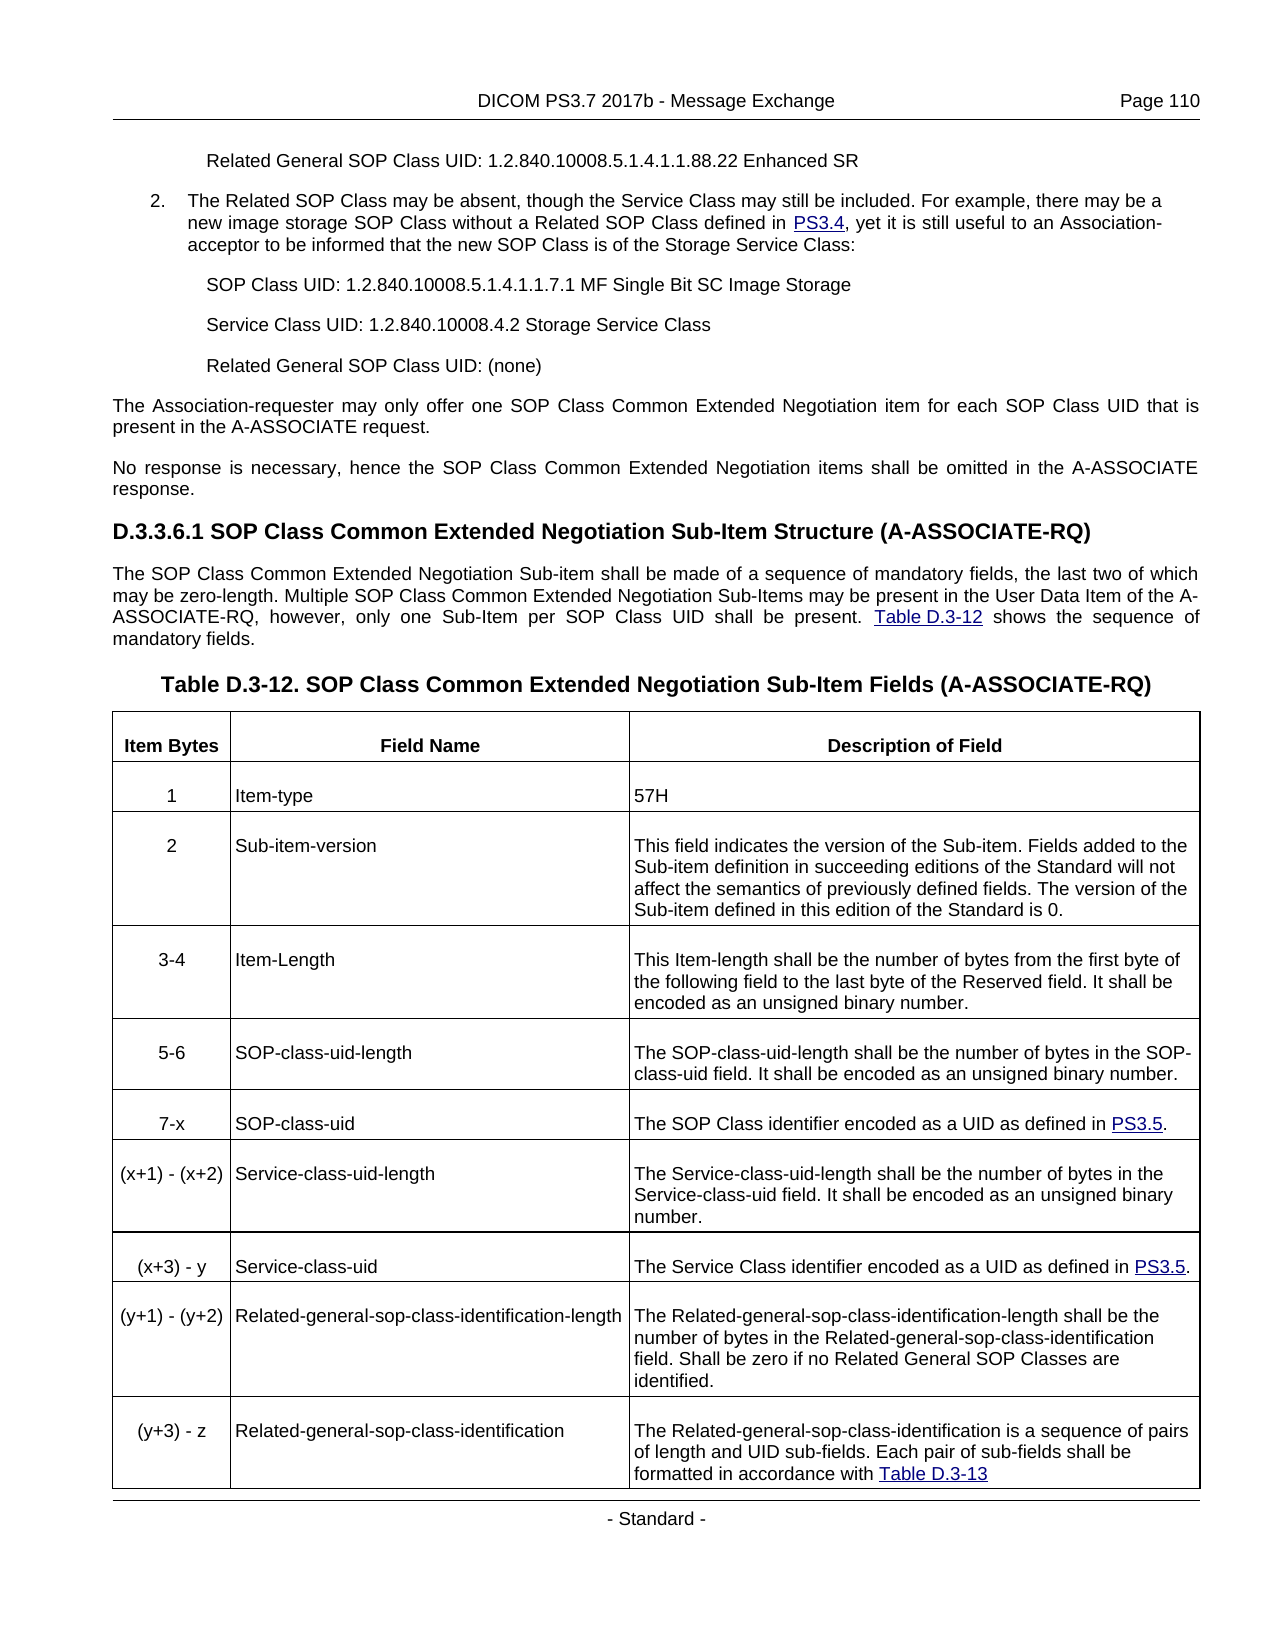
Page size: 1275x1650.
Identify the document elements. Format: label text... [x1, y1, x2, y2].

text Related General SOP Class UID: (none) [206, 354, 1162, 376]
text Service Class UID: 1.2.840.10008.4.2 Storage Service Class [206, 314, 1162, 336]
table_cell The SOP Class identifier encoded as a UID as defined in PS3.5. [630, 1090, 1199, 1139]
table_cell This Item-length shall be the number of bytes from the first byte of the following field to the last byte of the Reserved field. It shall be encoded as an unsigned binary number. [630, 926, 1199, 1018]
table_cell SOP-class-uid [231, 1090, 629, 1139]
table_cell Sub-item-version [231, 812, 629, 925]
table_header Item Bytes [113, 712, 230, 761]
table_cell The SOP-class-uid-length shall be the number of bytes in the SOP-class-uid field. It shall be encoded as an unsigned binary number. [630, 1019, 1199, 1089]
table_cell Item-type [231, 762, 629, 811]
text The SOP Class Common Extended Negotiation Sub-item shall be made of a sequence of mandatory fields, the last two of which may be zero-length. Multiple SOP Class Common Extended Negotiation Sub-Items may be present in the User Data Item of the A-ASSOCIATE-RQ, however, only one Sub-Item per SOP Class UID shall be present. Table D.3-12 shows the sequence of mandatory fields. [112, 563, 1200, 649]
table_header Field Name [231, 712, 629, 761]
text SOP Class UID: 1.2.840.10008.5.1.4.1.1.7.1 MF Single Bit SC Image Storage [206, 274, 1162, 295]
table_cell 1 [113, 762, 230, 811]
table_cell 5-6 [113, 1019, 230, 1089]
table_cell Service-class-uid [231, 1233, 629, 1281]
table_cell 2 [113, 812, 230, 925]
table_cell The Related-general-sop-class-identification is a sequence of pairs of length and UID sub-fields. Each pair of sub-fields shall be formatted in accordance with Table D.3-13 [630, 1397, 1199, 1488]
text D.3.3.6.1 SOP Class Common Extended Negotiation Sub-Item Structure (A-ASSOCIATE-RQ) [112, 518, 1200, 544]
list The Related SOP Class may be absent, though the Service Class may still be included. For example, there may be a new image storage SOP Class without a Related SOP Class defined in PS3.4, yet it is still useful to an Association-acceptor to be informed that the new SOP Class is of the Storage Service Class: [150, 190, 1162, 255]
table_cell (y+3) - z [113, 1397, 230, 1488]
table_cell (x+3) - y [113, 1233, 230, 1281]
text No response is necessary, hence the SOP Class Common Extended Negotiation items shall be omitted in the A-ASSOCIATE response. [112, 457, 1200, 500]
table_cell Service-class-uid-length [231, 1140, 629, 1231]
table_cell Related-general-sop-class-identification-length [231, 1282, 629, 1396]
table_cell 3-4 [113, 926, 230, 1018]
table_cell 57H [630, 762, 1199, 811]
table_cell Related-general-sop-class-identification [231, 1397, 629, 1488]
text Table D.3-12. SOP Class Common Extended Negotiation Sub-Item Fields (A-ASSOCIATE-RQ) [112, 672, 1200, 698]
table_cell 7-x [113, 1090, 230, 1139]
table_cell The Service-class-uid-length shall be the number of bytes in the Service-class-uid field. It shall be encoded as an unsigned binary number. [630, 1140, 1199, 1231]
text The Association-requester may only offer one SOP Class Common Extended Negotiation item for each SOP Class UID that is present in the A-ASSOCIATE request. [112, 395, 1200, 438]
table_header Description of Field [630, 712, 1199, 761]
table_cell SOP-class-uid-length [231, 1019, 629, 1089]
text Related General SOP Class UID: 1.2.840.10008.5.1.4.1.1.88.22 Enhanced SR [206, 150, 1162, 172]
table_cell The Related-general-sop-class-identification-length shall be the number of bytes in the Related-general-sop-class-identification field. Shall be zero if no Related General SOP Classes are identified. [630, 1282, 1199, 1396]
table_cell (y+1) - (y+2) [113, 1282, 230, 1396]
table_cell This field indicates the version of the Sub-item. Fields added to the Sub-item definition in succeeding editions of the Standard will not affect the semantics of previously defined fields. The version of the Sub-item defined in this edition of the Standard is 0. [630, 812, 1199, 925]
table_cell Item-Length [231, 926, 629, 1018]
table_cell (x+1) - (x+2) [113, 1140, 230, 1231]
table_cell The Service Class identifier encoded as a UID as defined in PS3.5. [630, 1233, 1199, 1281]
